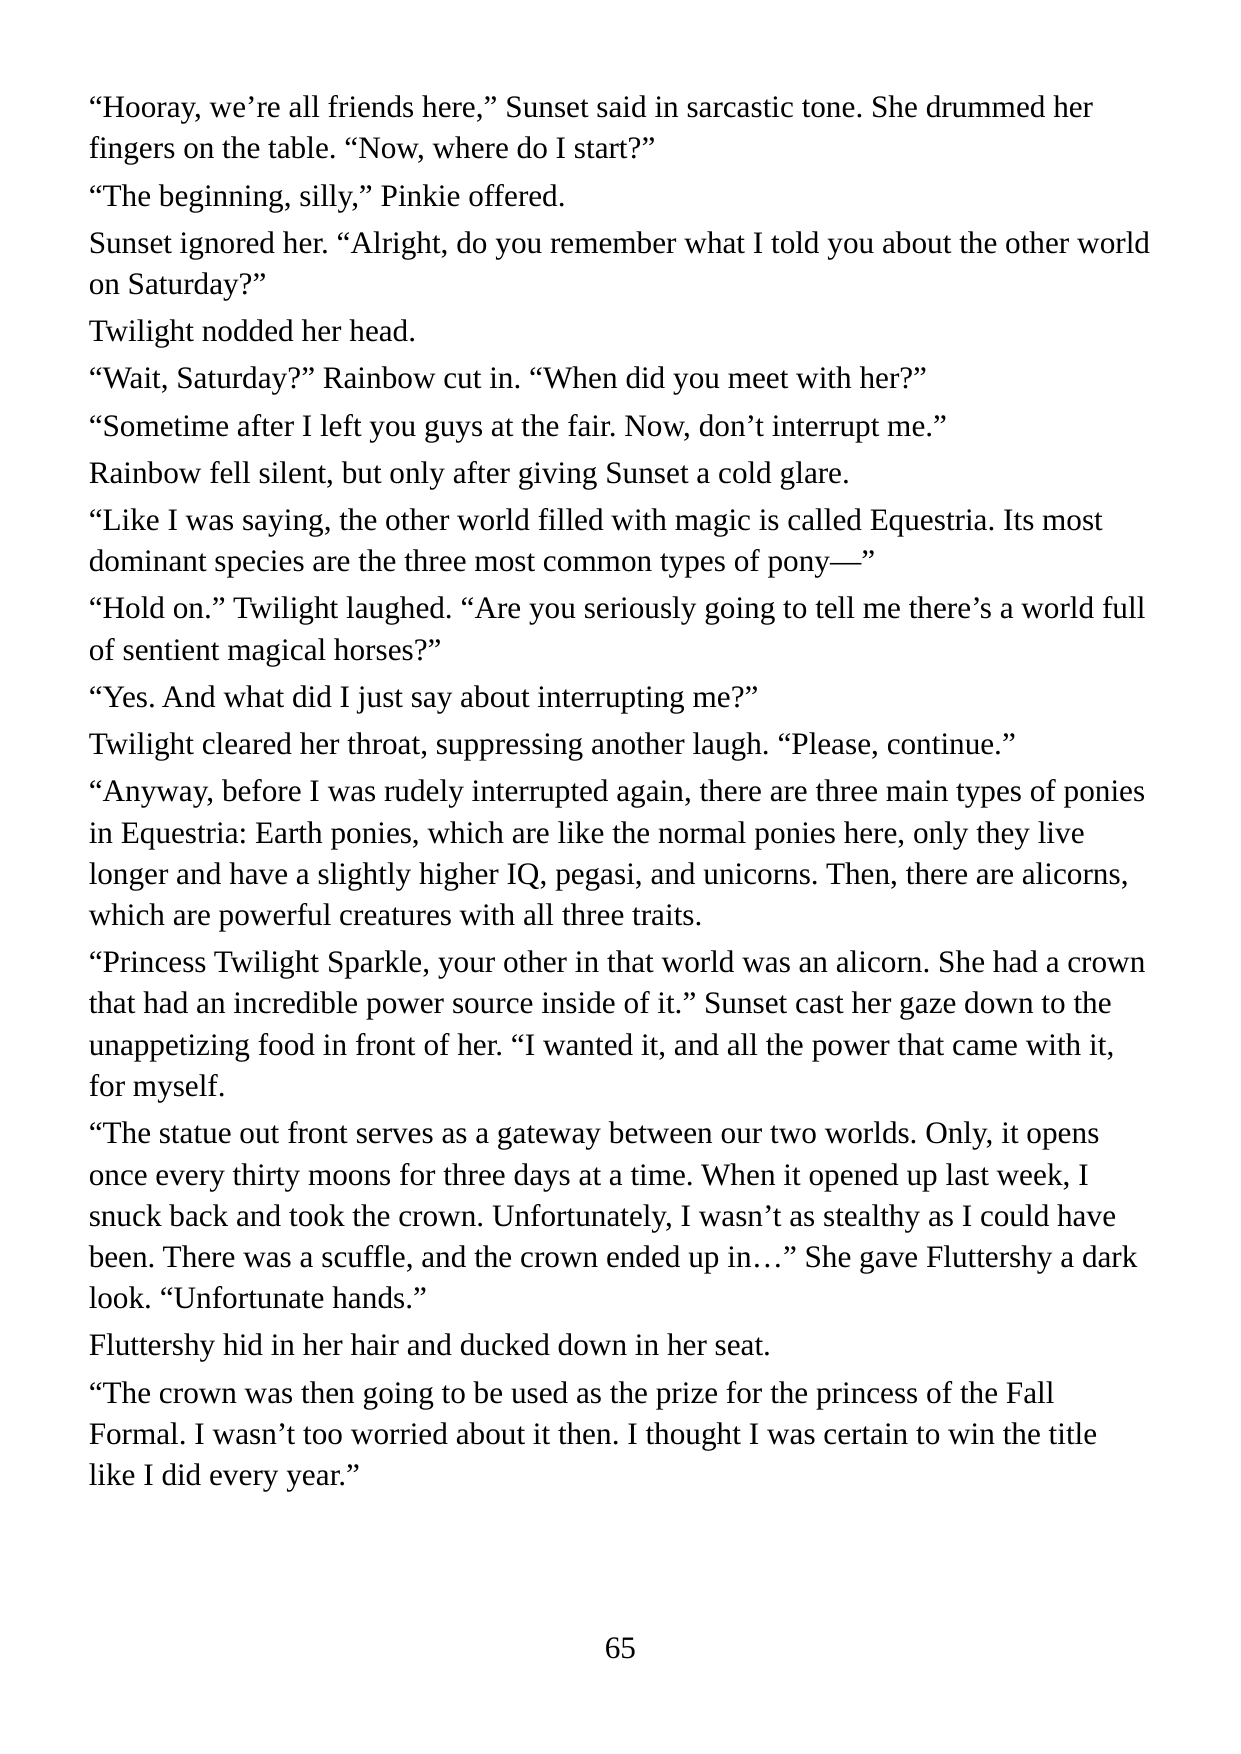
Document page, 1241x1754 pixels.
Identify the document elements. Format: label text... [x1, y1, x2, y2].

text “Hooray, we’re all friends here,” Sunset said in sarcastic tone. She drummed her fingers on the table. “Now, where do I start?” [88, 88, 1152, 166]
text Twilight cleared her throat, suppressing another laugh. “Please, continue.” [88, 725, 1152, 761]
text “Princess Twilight Sparkle, your other in that world was an alicorn. She had a crown that had an incredible power source inside of it.” Sunset cast her gaze down to the unappetizing food in front of her. “I wanted it, and all the power that came with it, for myself. [88, 943, 1152, 1103]
text Rainbow fell silent, but only after giving Sunset a cold glare. [88, 454, 1152, 490]
text “The beginning, silly,” Pinkie offered. [88, 177, 1152, 213]
text “Wait, Saturday?” Rainbow cut in. “When did you meet with her?” [88, 360, 1152, 396]
text “The statue out front serves as a gateway between our two worlds. Only, it opens once every thirty moons for three days at a time. When it opened up last week, I snuck back and took the crown. Unfortunately, I wasn’t as stealthy as I could have been. There was a scuffle, and the crown ended up in…” She gave Fluttershy a dark look. “Unfortunate hands.” [88, 1114, 1152, 1315]
text Fluttershy hid in her hair and ducked down in her seat. [88, 1327, 1152, 1363]
text “Anyway, before I was rudely interrupted again, there are three main types of ponies in Equestria: Earth ponies, which are like the normal ponies here, only they live longer and have a slightly higher IQ, pegasi, and unicorns. Then, there are alicorns, which are powerful creatures with all three traits. [88, 773, 1152, 932]
text Twilight nodded her head. [88, 313, 1152, 348]
text “Like I was saying, the other world filled with magic is called Equestria. Its most dominant species are the three most common types of pony—” [88, 501, 1152, 578]
text “Yes. And what did I just say about interrupting me?” [88, 678, 1152, 714]
text “Hold on.” Twilight laughed. “Are you seriously going to tell me there’s a world full of sentient magical horses?” [88, 590, 1152, 667]
text “The crown was then going to be used as the prize for the princess of the Fall Formal. I wasn’t too worried about it then. I thought I was certain to win the title like I did every year.” [88, 1374, 1152, 1492]
text Sunset ignored her. “Alright, do you remember what I told you about the other world on Saturday?” [88, 224, 1152, 301]
text “Sometime after I left you guys at the fair. Now, don’t interrupt me.” [88, 407, 1152, 443]
